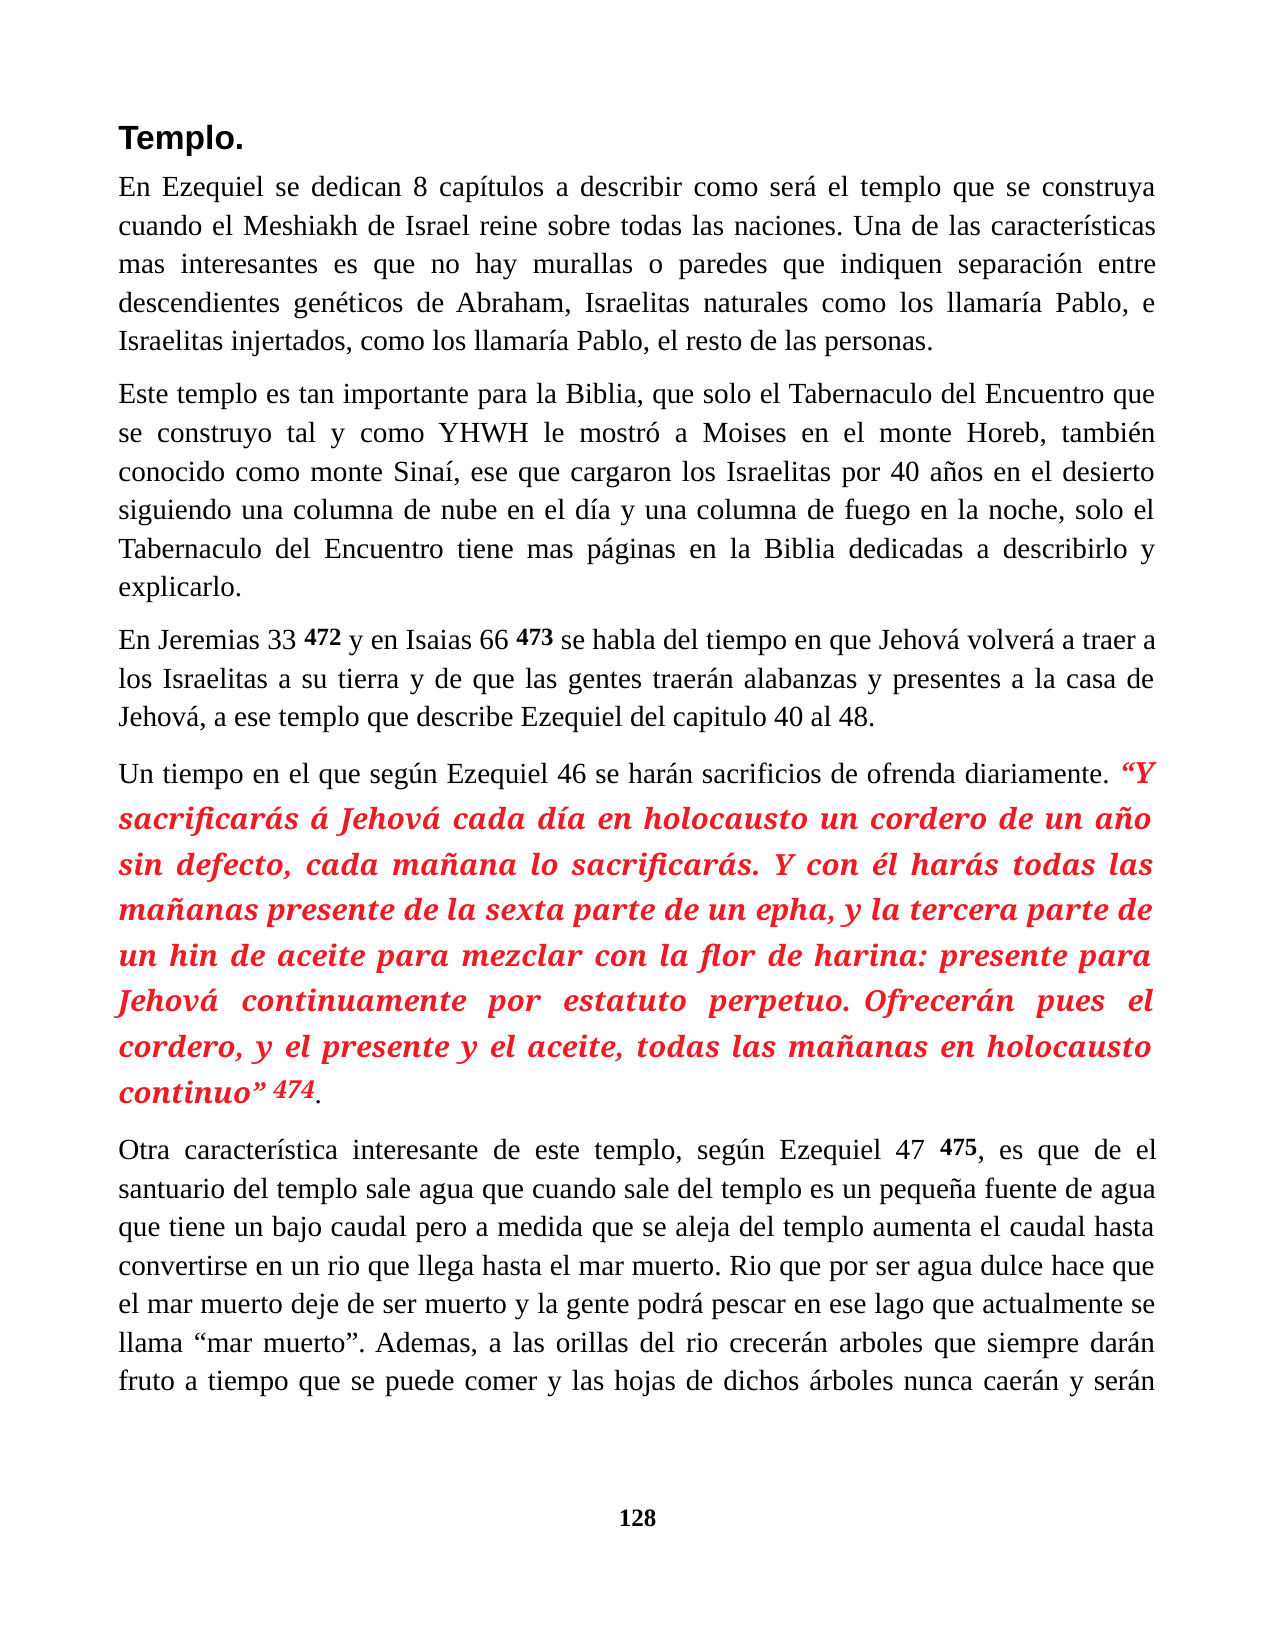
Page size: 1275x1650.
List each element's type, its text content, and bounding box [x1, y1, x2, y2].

text Un tiempo en el que según Ezequiel 46 se harán sacrificios de ofrenda diariamente. “Y sacrificarás á Jehová cada día en holocausto un cordero de un año sin defecto, cada mañana lo sacrificarás. Y con él harás todas las mañanas presente de la sexta parte de un epha, y la tercera parte de un hin de aceite para mezclar con la flor de harina: presente para Jehová continuamente por estatuto perpetuo. Ofrecerán pues el cordero, y el presente y el aceite, todas las mañanas en holocausto continuo” . [118, 753, 1157, 1112]
text En Jeremias 33 y en Isaias 66 se habla del tiempo en que Jehová volverá a traer a los Israelitas a su tierra y de que las gentes traerán alabanzas y presentes a la casa de Jehová, a ese templo que describe Ezequiel del capitulo 40 al 48. [118, 622, 1157, 733]
text Otra característica interesante de este templo, según Ezequiel 47 , es que de el santuario del templo sale agua que cuando sale del templo es un pequeña fuente de agua que tiene un bajo caudal pero a medida que se aleja del templo aumenta el caudal hasta convertirse en un rio que llega hasta el mar muerto. Rio que por ser agua dulce hace que el mar muerto deje de ser muerto y la gente podrá pescar en ese lago que actualmente se llama “mar muerto”. Ademas, a las orillas del rio crecerán arboles que siempre darán fruto a tiempo que se puede comer y las hojas de dichos árboles nunca caerán y serán [118, 1132, 1157, 1397]
text Este templo es tan importante para la Biblia, que solo el Tabernaculo del Encuentro que se construyo tal y como YHWH le mostró a Moises en el monte Horeb, también conocido como monte Sinaí, ese que cargaron los Israelitas por 40 años en el desierto siguiendo una columna de nube en el día y una columna de fuego en la noche, solo el Tabernaculo del Encuentro tiene mas páginas en la Biblia dedicadas a describirlo y explicarlo. [118, 377, 1157, 603]
text En Ezequiel se dedican 8 capítulos a describir como será el templo que se construya cuando el Meshiakh de Israel reine sobre todas las naciones. Una de las características mas interesantes es que no hay murallas o paredes que indiquen separación entre descendientes genéticos de Abraham, Israelitas naturales como los llamaría Pablo, e Israelitas injertados, como los llamaría Pablo, el resto de las personas. [118, 169, 1157, 357]
subtitle Templo. [118, 118, 1157, 157]
